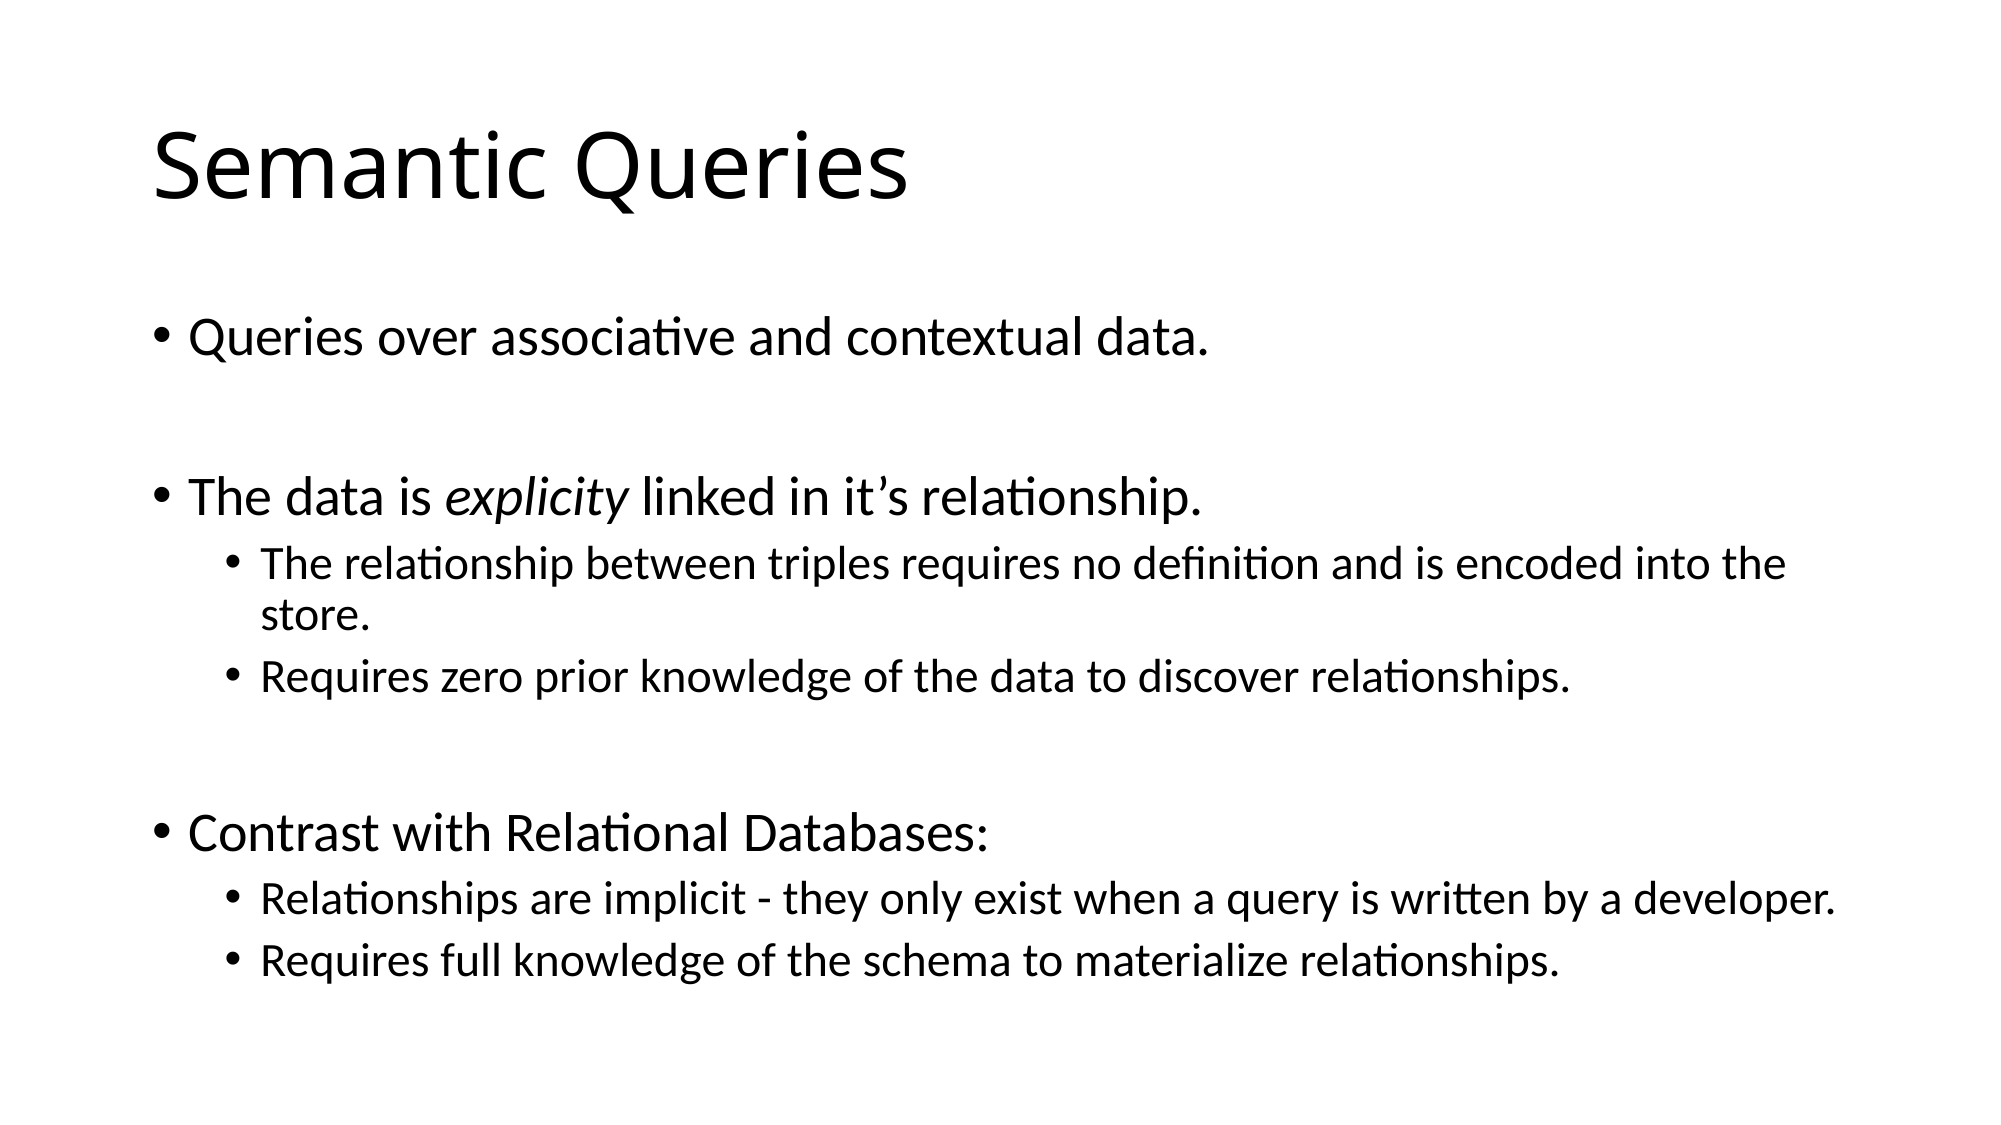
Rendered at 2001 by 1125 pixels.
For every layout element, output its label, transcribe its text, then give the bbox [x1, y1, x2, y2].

title Semantic Queries [137, 59, 1863, 278]
list Queries over associative and contextual data. The data is explicity linked in it’s relationship. The relationship between triples requires no definition and is encoded into the store. Requires zero prior knowledge of the data to discover relationships. Contrast with Relational Databases: Relationships are implicit - they only exist when a query is written by a developer. Requires full knowledge of the schema to materialize relationships. [137, 299, 1863, 1014]
